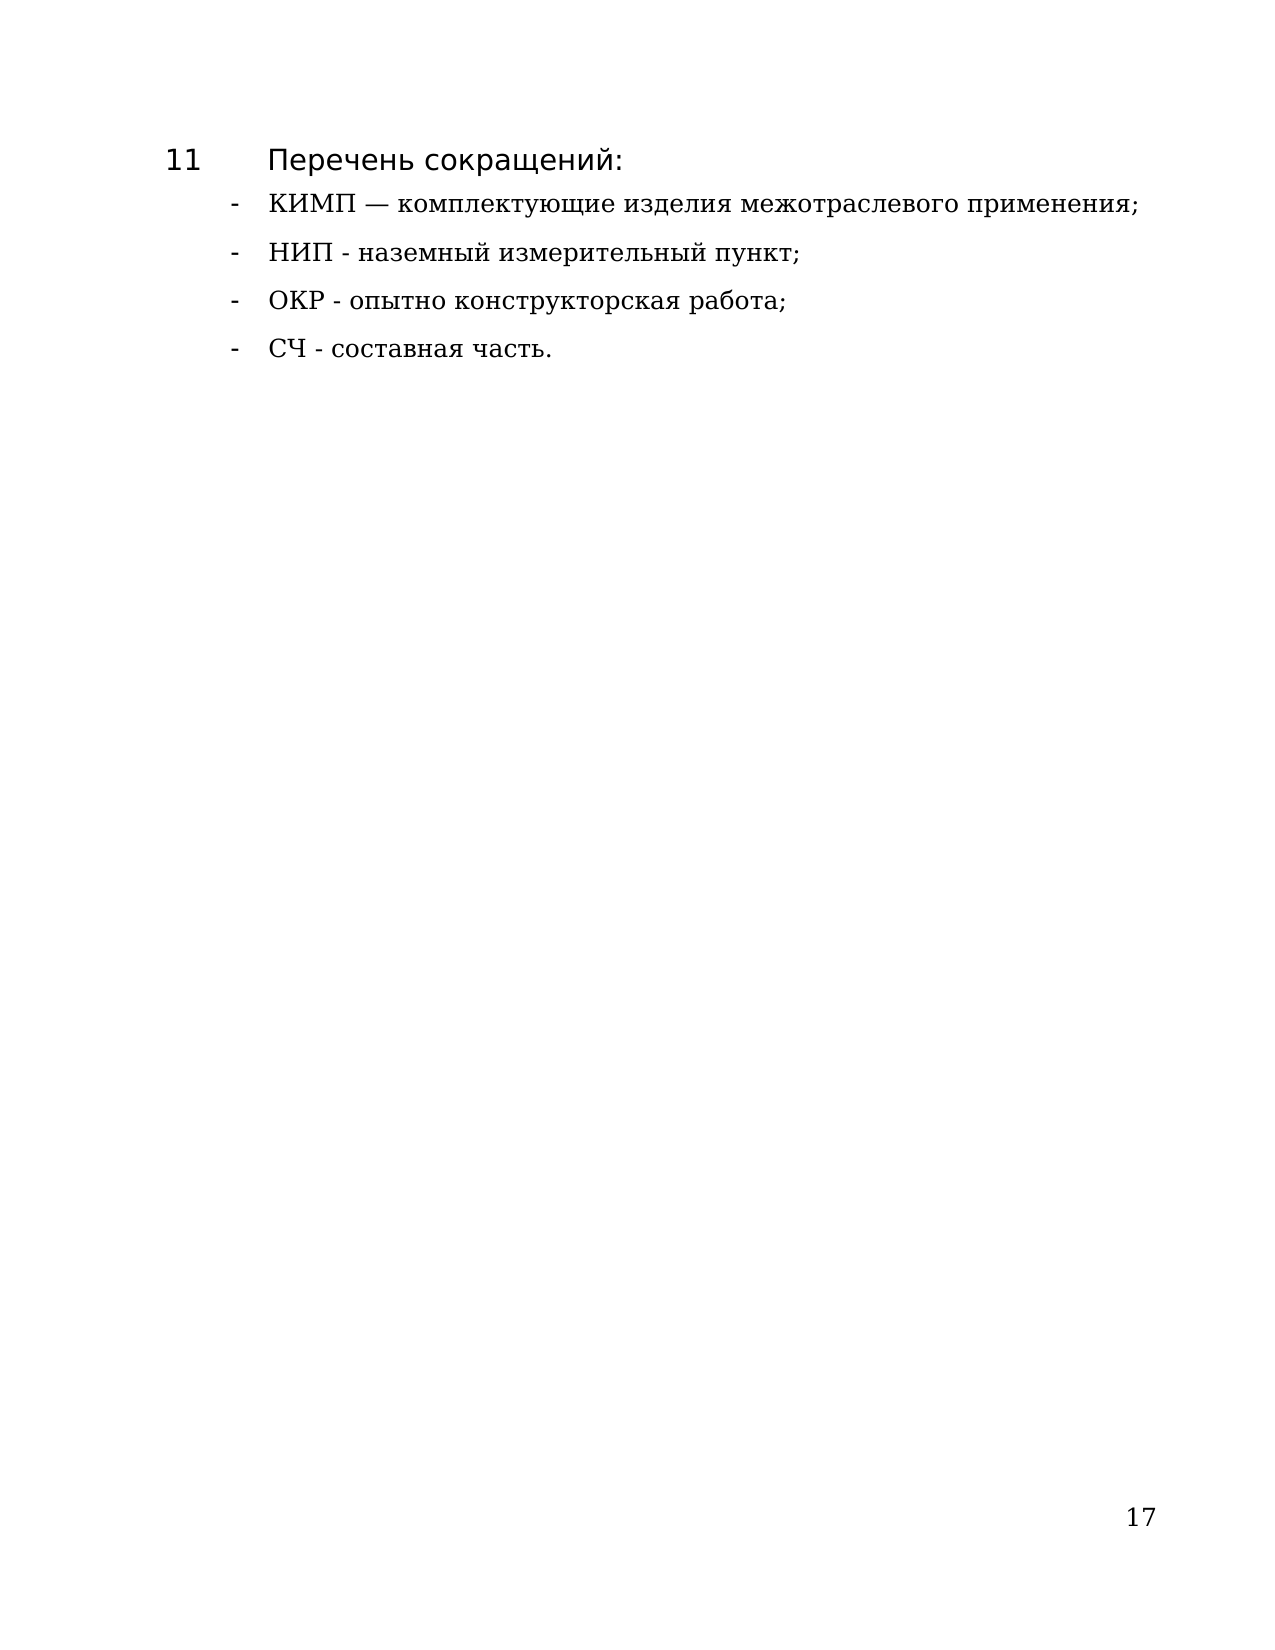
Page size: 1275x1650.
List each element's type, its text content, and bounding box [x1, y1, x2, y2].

list ОКР - опытно конструкторская работа; [231, 286, 1157, 315]
subtitle Перечень сокращений: [156, 143, 1157, 177]
list КИМП — комплектующие изделия межотраслевого применения; [231, 189, 1157, 219]
list НИП - наземный измерительный пункт; [231, 238, 1157, 267]
list СЧ - составная часть. [231, 334, 1157, 363]
